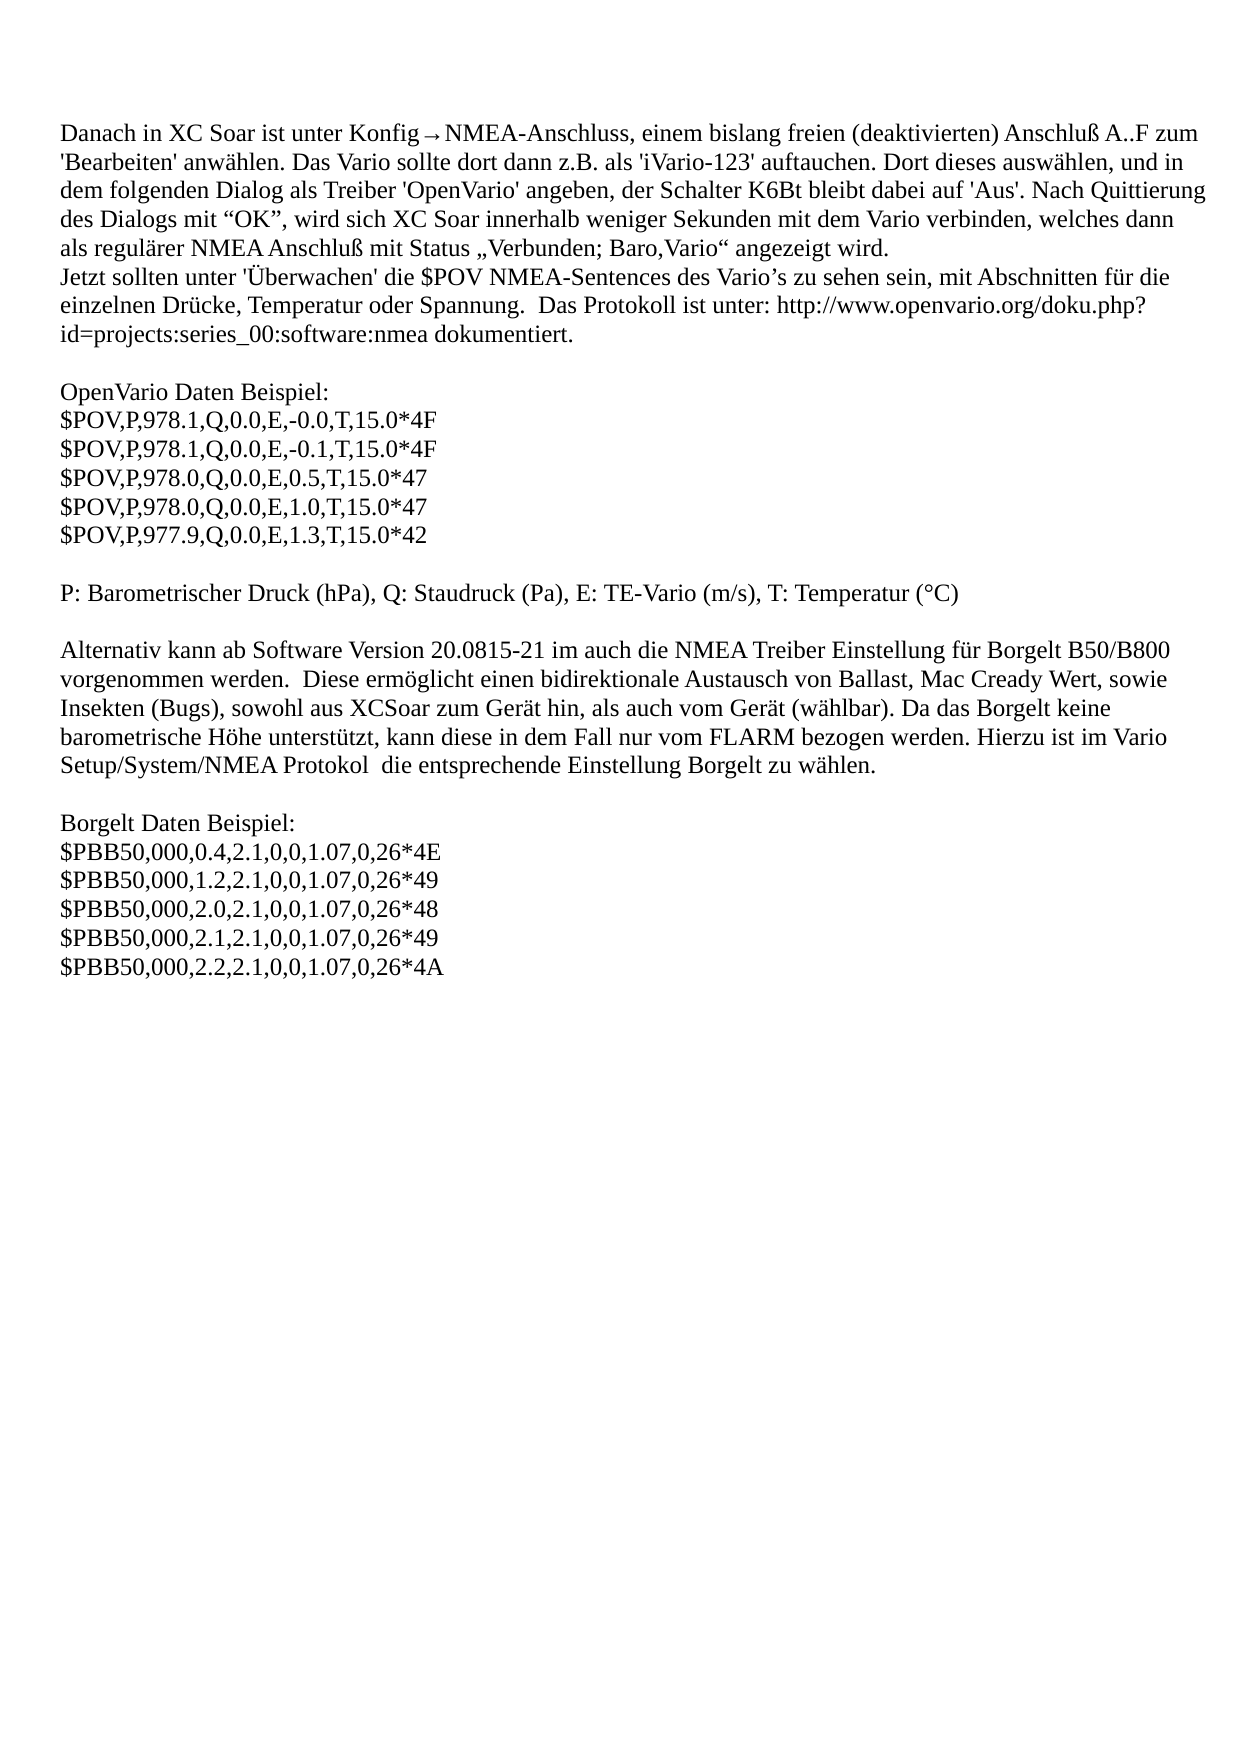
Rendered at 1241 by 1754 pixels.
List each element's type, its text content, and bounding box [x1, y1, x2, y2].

text $PBB50,000,0.4,2.1,0,0,1.07,0,26*4E $PBB50,000,1.2,2.1,0,0,1.07,0,26*49 $PBB50,000,2.0,2.1,0,0,1.07,0,26*48 $PBB50,000,2.1,2.1,0,0,1.07,0,26*49 $PBB50,000,2.2,2.1,0,0,1.07,0,26*4A [60, 837, 1207, 981]
text Jetzt sollten unter 'Überwachen' die $POV NMEA-Sentences des Vario’s zu sehen sein, mit Abschnitten für die einzelnen Drücke, Temperatur oder Spannung. Das Protokoll ist unter: http://www.openvario.org/doku.php?id=projects:series_00:software:nmea dokumentiert. [60, 262, 1207, 348]
text $POV,P,978.1,Q,0.0,E,-0.0,T,15.0*4F $POV,P,978.1,Q,0.0,E,-0.1,T,15.0*4F $POV,P,978.0,Q,0.0,E,0.5,T,15.0*47 $POV,P,978.0,Q,0.0,E,1.0,T,15.0*47 $POV,P,977.9,Q,0.0,E,1.3,T,15.0*42 [60, 406, 1207, 549]
text Alternativ kann ab Software Version 20.0815-21 im auch die NMEA Treiber Einstellung für Borgelt B50/B800 vorgenommen werden. Diese ermöglicht einen bidirektionale Austausch von Ballast, Mac Cready Wert, sowie Insekten (Bugs), sowohl aus XCSoar zum Gerät hin, als auch vom Gerät (wählbar). Da das Borgelt keine barometrische Höhe unterstützt, kann diese in dem Fall nur vom FLARM bezogen werden. Hierzu ist im Vario Setup/System/NMEA Protokol die entsprechende Einstellung Borgelt zu wählen. [60, 636, 1207, 779]
text P: Barometrischer Druck (hPa), Q: Staudruck (Pa), E: TE-Vario (m/s), T: Temperatur (°C) [60, 549, 1207, 607]
text OpenVario Daten Beispiel: [60, 377, 1207, 406]
text Borgelt Daten Beispiel: [60, 779, 1207, 837]
text Danach in XC Soar ist unter Konfig→NMEA-Anschluss, einem bislang freien (deaktivierten) Anschluß A..F zum 'Bearbeiten' anwählen. Das Vario sollte dort dann z.B. als 'iVario-123' auftauchen. Dort dieses auswählen, und in dem folgenden Dialog als Treiber 'OpenVario' angeben, der Schalter K6Bt bleibt dabei auf 'Aus'. Nach Quittierung des Dialogs mit “OK”, wird sich XC Soar innerhalb weniger Sekunden mit dem Vario verbinden, welches dann als regulärer NMEA Anschluß mit Status „Verbunden; Baro,Vario“ angezeigt wird. [60, 118, 1207, 262]
